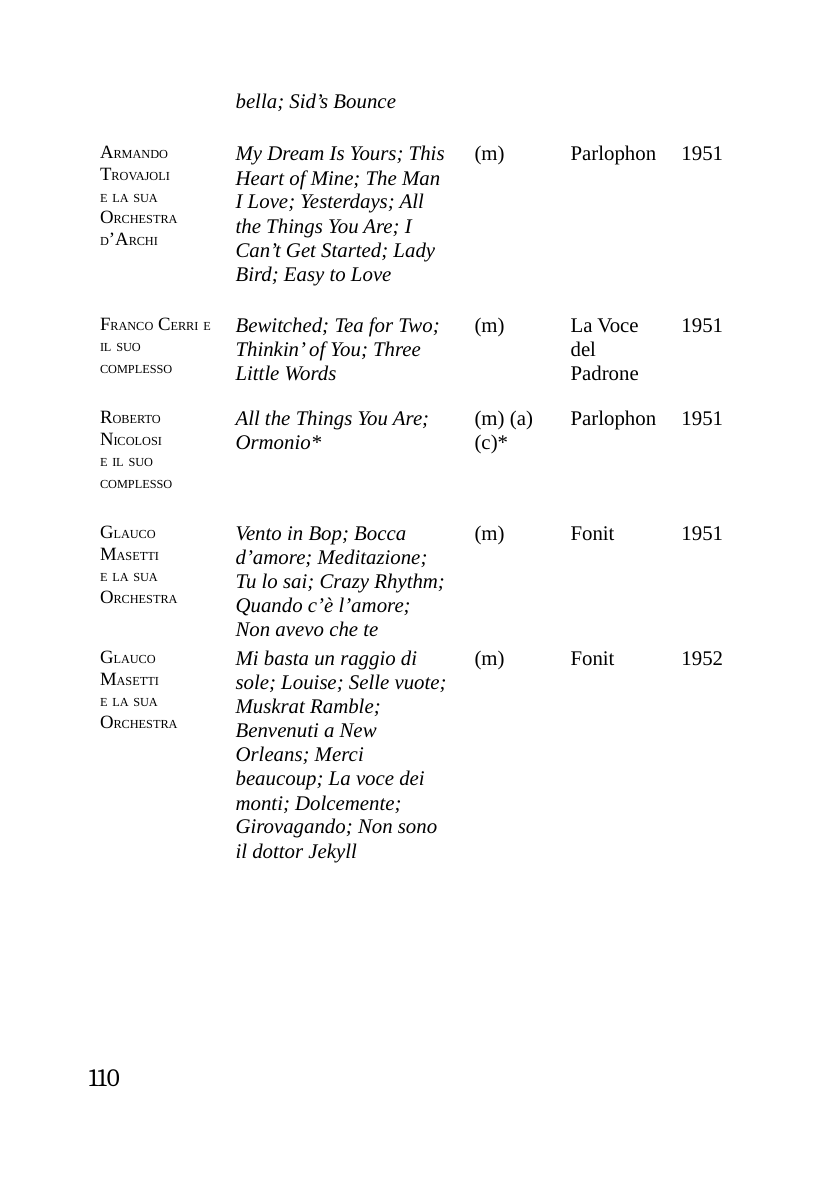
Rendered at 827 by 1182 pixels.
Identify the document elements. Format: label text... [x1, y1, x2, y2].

table_cell [463, 89, 559, 141]
table_cell Fonit [559, 521, 670, 646]
table_cell [89, 89, 224, 141]
table_cell [559, 89, 670, 141]
table_cell Glauco Masetti e la sua Orchestra [89, 521, 224, 646]
table_cell Roberto Nicolosi e il suo complesso [89, 406, 224, 521]
table_cell My Dream Is Yours; This Heart of Mine; The Man I Love; Yesterdays; All the Things You Are; I Can’t Get Started; Lady Bird; Easy to Love [224, 141, 463, 313]
table_cell (m) [463, 141, 559, 313]
table_cell 1951 [670, 141, 738, 313]
table_cell (m) [463, 521, 559, 646]
table_cell Parlophon [559, 406, 670, 521]
table_cell (m) (a) (c)* [463, 406, 559, 521]
table_cell 1951 [670, 406, 738, 521]
table_cell 1952 [670, 646, 738, 891]
table_cell Armando Trovajoli e la sua Orchestra d’Archi [89, 141, 224, 313]
table_cell Parlophon [559, 141, 670, 313]
table_cell 1951 [670, 521, 738, 646]
table_cell Vento in Bop; Bocca d’amore; Meditazione; Tu lo sai; Crazy Rhythm; Quando c’è l’amore; Non avevo che te [224, 521, 463, 646]
table_cell 1951 [670, 313, 738, 406]
table_cell (m) [463, 646, 559, 891]
table_cell Glauco Masetti e la sua Orchestra [89, 646, 224, 891]
table_cell Franco Cerri e il suo complesso [89, 313, 224, 406]
table_cell (m) [463, 313, 559, 406]
table_cell Bewitched; Tea for Two; Thinkin’ of You; Three Little Words [224, 313, 463, 406]
table_cell La Voce del Padrone [559, 313, 670, 406]
table_cell All the Things You Are; Ormonio* [224, 406, 463, 521]
table_cell [670, 89, 738, 141]
table_cell Fonit [559, 646, 670, 891]
